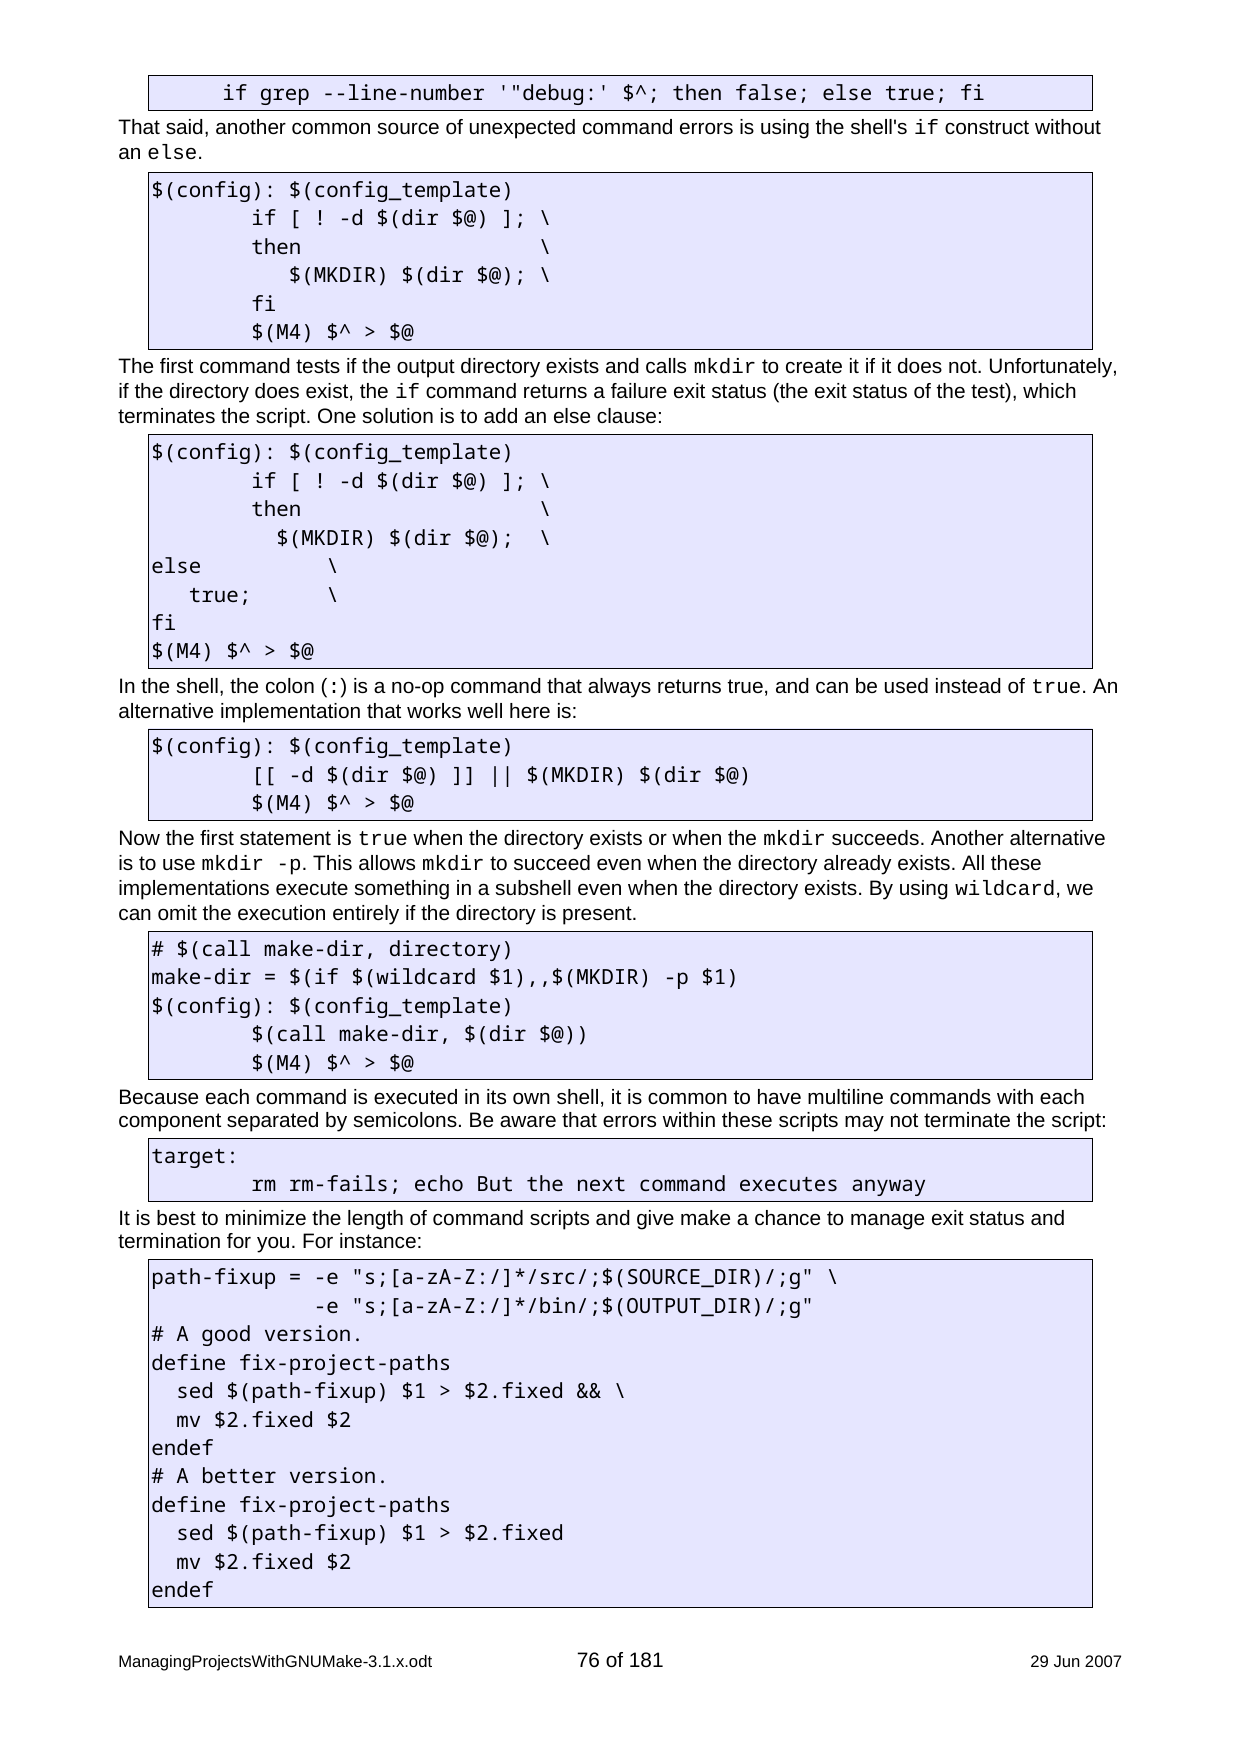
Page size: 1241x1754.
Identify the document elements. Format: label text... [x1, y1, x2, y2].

text The first command tests if the output directory exists and calls mkdir to create it if it does not. Unfortunately, if the directory does exist, the if command returns a failure exit status (the exit status of the test), which terminates the script. One solution is to add an else clause: [118, 355, 1122, 428]
text Because each command is executed in its own shell, it is common to have multiline commands with each component separated by semicolons. Be aware that errors within these scripts may not terminate the script: [118, 1085, 1122, 1132]
text sed $(path-fixup) $1 > $2.fixed [149, 1515, 1092, 1544]
text That said, another common source of unexpected command errors is using the shell's if construct without an else. [118, 116, 1122, 166]
text endef [149, 1430, 1092, 1458]
text sed $(path-fixup) $1 > $2.fixed && \ [149, 1373, 1092, 1402]
text $(M4) $^ > $@ [149, 785, 1092, 820]
text else \ [149, 548, 1092, 577]
text define fix-project-paths [149, 1487, 1092, 1515]
text true; \ [149, 577, 1092, 605]
text # A good version. [149, 1316, 1092, 1345]
text target: [149, 1139, 1092, 1166]
text $(config): $(config_template) [149, 435, 1092, 463]
text $(M4) $^ > $@ [149, 314, 1092, 349]
text -e "s;[a-zA-Z:/]*/bin/;$(OUTPUT_DIR)/;g" [149, 1288, 1092, 1316]
text then \ [149, 229, 1092, 257]
text make-dir = $(if $(wildcard $1),,$(MKDIR) -p $1) [149, 959, 1092, 988]
text $(M4) $^ > $@ [149, 1044, 1092, 1079]
text fi [149, 605, 1092, 633]
text $(config): $(config_template) [149, 730, 1092, 757]
text It is best to minimize the length of command scripts and give make a chance to manage exit status and termination for you. For instance: [118, 1207, 1122, 1253]
text rm rm-fails; echo But the next command executes anyway [149, 1166, 1092, 1201]
text # A better version. [149, 1458, 1092, 1487]
text fi [149, 286, 1092, 314]
text if grep --line-number '"debug:' $^; then false; else true; fi [149, 76, 1092, 110]
text $(call make-dir, $(dir $@)) [149, 1016, 1092, 1044]
text $(M4) $^ > $@ [149, 633, 1092, 668]
text mv $2.fixed $2 [149, 1402, 1092, 1430]
text In the shell, the colon (:) is a no-op command that always returns true, and can be used instead of true. An alternative implementation that works well here is: [118, 674, 1122, 722]
text define fix-project-paths [149, 1345, 1092, 1373]
text mv $2.fixed $2 [149, 1544, 1092, 1572]
text $(config): $(config_template) [149, 173, 1092, 200]
text $(config): $(config_template) [149, 988, 1092, 1016]
text then \ [149, 491, 1092, 520]
text $(MKDIR) $(dir $@); \ [149, 520, 1092, 548]
text $(MKDIR) $(dir $@); \ [149, 257, 1092, 286]
text [[ -d $(dir $@) ]] || $(MKDIR) $(dir $@) [149, 757, 1092, 785]
text # $(call make-dir, directory) [149, 932, 1092, 959]
text path-fixup = -e "s;[a-zA-Z:/]*/src/;$(SOURCE_DIR)/;g" \ [149, 1260, 1092, 1288]
text if [ ! -d $(dir $@) ]; \ [149, 463, 1092, 491]
text Now the first statement is true when the directory exists or when the mkdir succeeds. Another alternative is to use mkdir -p. This allows mkdir to succeed even when the directory already exists. All these implementations execute something in a subshell even when the directory exists. By using wildcard, we can omit the execution entirely if the directory is present. [118, 826, 1122, 925]
text endef [149, 1572, 1092, 1607]
text if [ ! -d $(dir $@) ]; \ [149, 200, 1092, 229]
